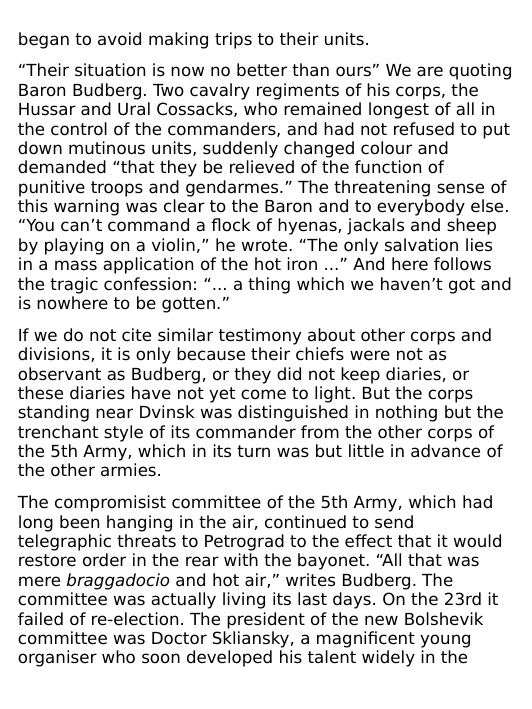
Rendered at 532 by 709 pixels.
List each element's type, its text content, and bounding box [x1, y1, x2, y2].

text “Their situation is now no better than ours” We are quoting Baron Budberg. Two cavalry regiments of his corps, the Hussar and Ural Cossacks, who remained longest of all in the control of the commanders, and had not refused to put down mutinous units, suddenly changed colour and demanded “that they be relieved of the function of punitive troops and gendarmes.” The threatening sense of this warning was clear to the Baron and to everybody else. “You can’t command a flock of hyenas, jackals and sheep by playing on a violin,” he wrote. “The only salvation lies in a mass application of the hot iron ...” And here follows the tragic confession: “... a thing which we haven’t got and is nowhere to be gotten.” [18, 61, 514, 313]
text If we do not cite similar testimony about other corps and divisions, it is only because their chiefs were not as observant as Budberg, or they did not keep diaries, or these diaries have not yet come to light. But the corps standing near Dvinsk was distinguished in nothing but the trenchant style of its commander from the other corps of the 5th Army, which in its turn was but little in advance of the other armies. [18, 326, 514, 481]
text began to avoid making trips to their units. [18, 29, 514, 49]
text The compromisist committee of the 5th Army, which had long been hanging in the air, continued to send telegraphic threats to Petrograd to the effect that it would restore order in the rear with the bayonet. “All that was mere braggadocio and hot air,” writes Budberg. The committee was actually living its last days. On the 23rd it failed of re-election. The president of the new Bolshevik committee was Doctor Skliansky, a magnificent young organiser who soon developed his talent widely in the [18, 493, 514, 668]
